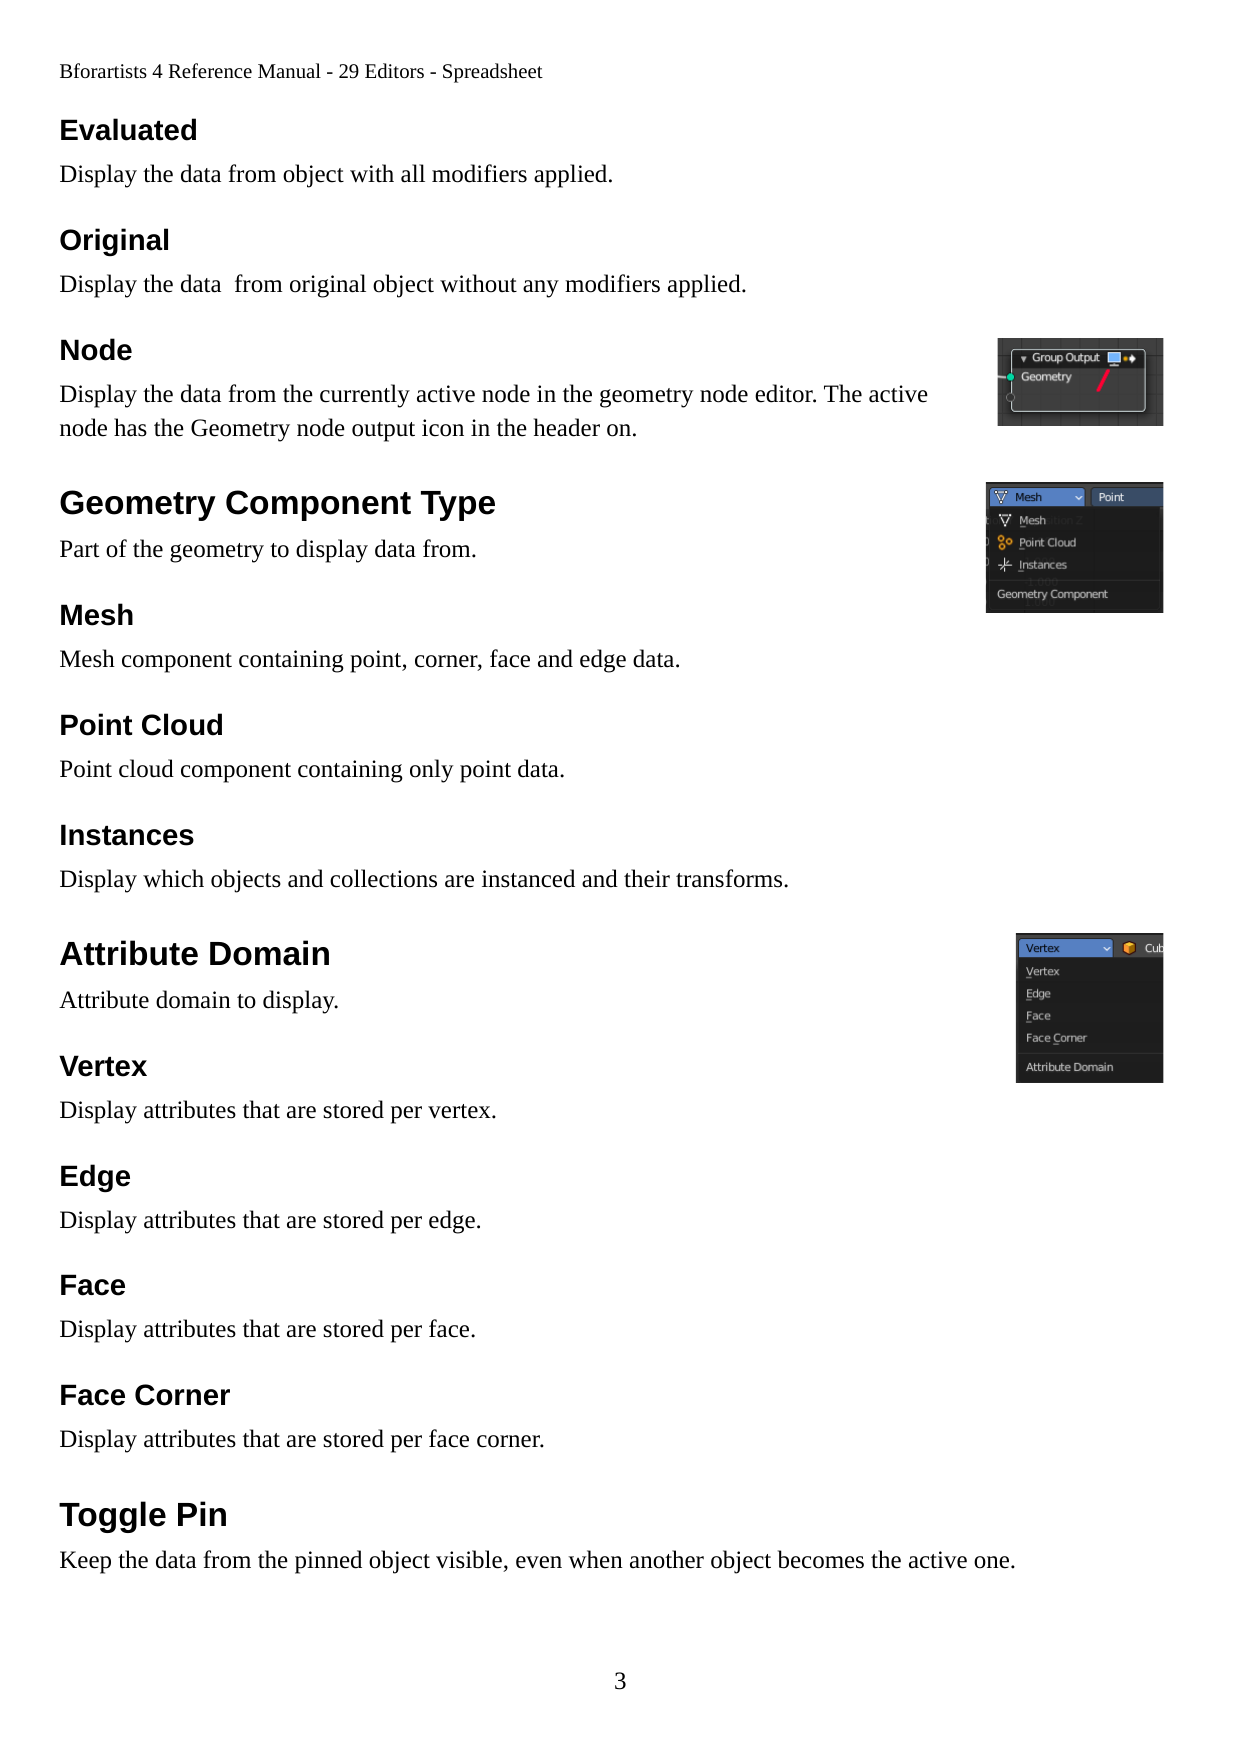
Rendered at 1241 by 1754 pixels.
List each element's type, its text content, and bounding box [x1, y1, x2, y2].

text Point cloud component containing only point data. [59, 754, 1181, 783]
subtitle Toggle Pin [59, 1494, 1181, 1533]
subtitle [1164, 934, 1181, 972]
subtitle [1164, 483, 1181, 522]
text Display attributes that are stored per face corner. [59, 1424, 1181, 1453]
text Display attributes that are stored per face. [59, 1314, 1181, 1343]
subtitle [1164, 1048, 1181, 1082]
subtitle Face Corner [59, 1378, 1181, 1412]
text Display attributes that are stored per edge. [59, 1205, 1181, 1233]
text Attribute domain to display. [59, 985, 1015, 1014]
text Display the data from original object without any modifiers applied. [59, 269, 1181, 297]
subtitle Mesh [59, 598, 1181, 632]
subtitle Vertex [59, 1048, 1015, 1082]
picture [1015, 933, 1164, 1083]
subtitle Geometry Component Type [59, 483, 985, 522]
subtitle Node [59, 332, 1181, 366]
text Display the data from the currently active node in the geometry node editor. The active node has the Geometry node output icon in the header on. [59, 379, 1181, 442]
text Part of the geometry to display data from. [59, 534, 985, 563]
subtitle Evaluated [59, 113, 1181, 146]
text Display the data from object with all modifiers applied. [59, 159, 1181, 188]
text Keep the data from the pinned object visible, even when another object becomes the active one. [59, 1546, 1181, 1574]
subtitle Instances [59, 818, 1181, 851]
subtitle Point Cloud [59, 708, 1181, 741]
text Mesh component containing point, corner, face and edge data. [59, 644, 1181, 673]
subtitle Edge [59, 1158, 1181, 1192]
subtitle Original [59, 222, 1181, 256]
text Display attributes that are stored per vertex. [59, 1095, 1181, 1123]
picture [985, 482, 1164, 613]
picture [997, 338, 1164, 426]
subtitle Face [59, 1268, 1181, 1302]
text Display which objects and collections are instanced and their transforms. [59, 864, 1181, 893]
subtitle Attribute Domain [59, 934, 1015, 972]
